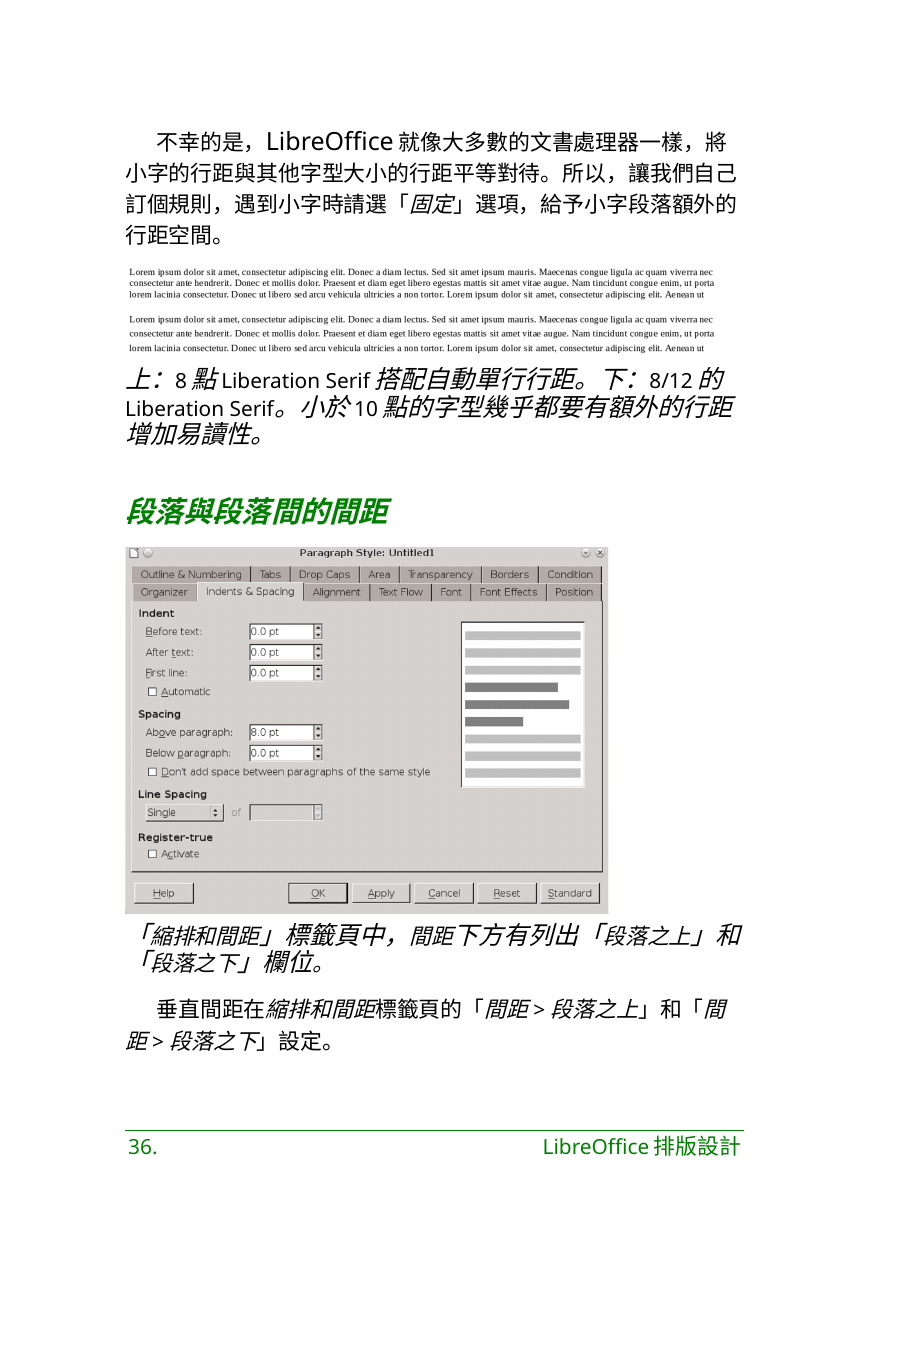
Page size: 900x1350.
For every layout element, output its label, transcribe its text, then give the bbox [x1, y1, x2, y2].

text 垂直間距在縮排和間距標籤頁的「間距 > 段落之上」和「間距 > 段落之下」設定。 [125, 993, 744, 1055]
subtitle 段落與段落間的間距 [125, 489, 744, 531]
table_header [125, 547, 744, 915]
picture [125, 265, 718, 355]
picture [125, 547, 609, 914]
table_cell 「縮排和間距」標籤頁中，間距下方有列出「段落之上」和「段落之下」欄位。 [125, 915, 744, 977]
table_header [125, 266, 744, 359]
table_cell 上：8點Liberation Serif搭配自動單行行距。下：8/12的Liberation Serif。小於10點的字型幾乎都要有額外的行距增加易讀性。 [125, 359, 744, 448]
text 不幸的是，LibreOffice就像大多數的文書處理器一樣，將小字的行距與其他字型大小的行距平等對待。所以，讓我們自己訂個規則，遇到小字時請選「固定」選項，給予小字段落額外的行距空間。 [125, 125, 744, 250]
